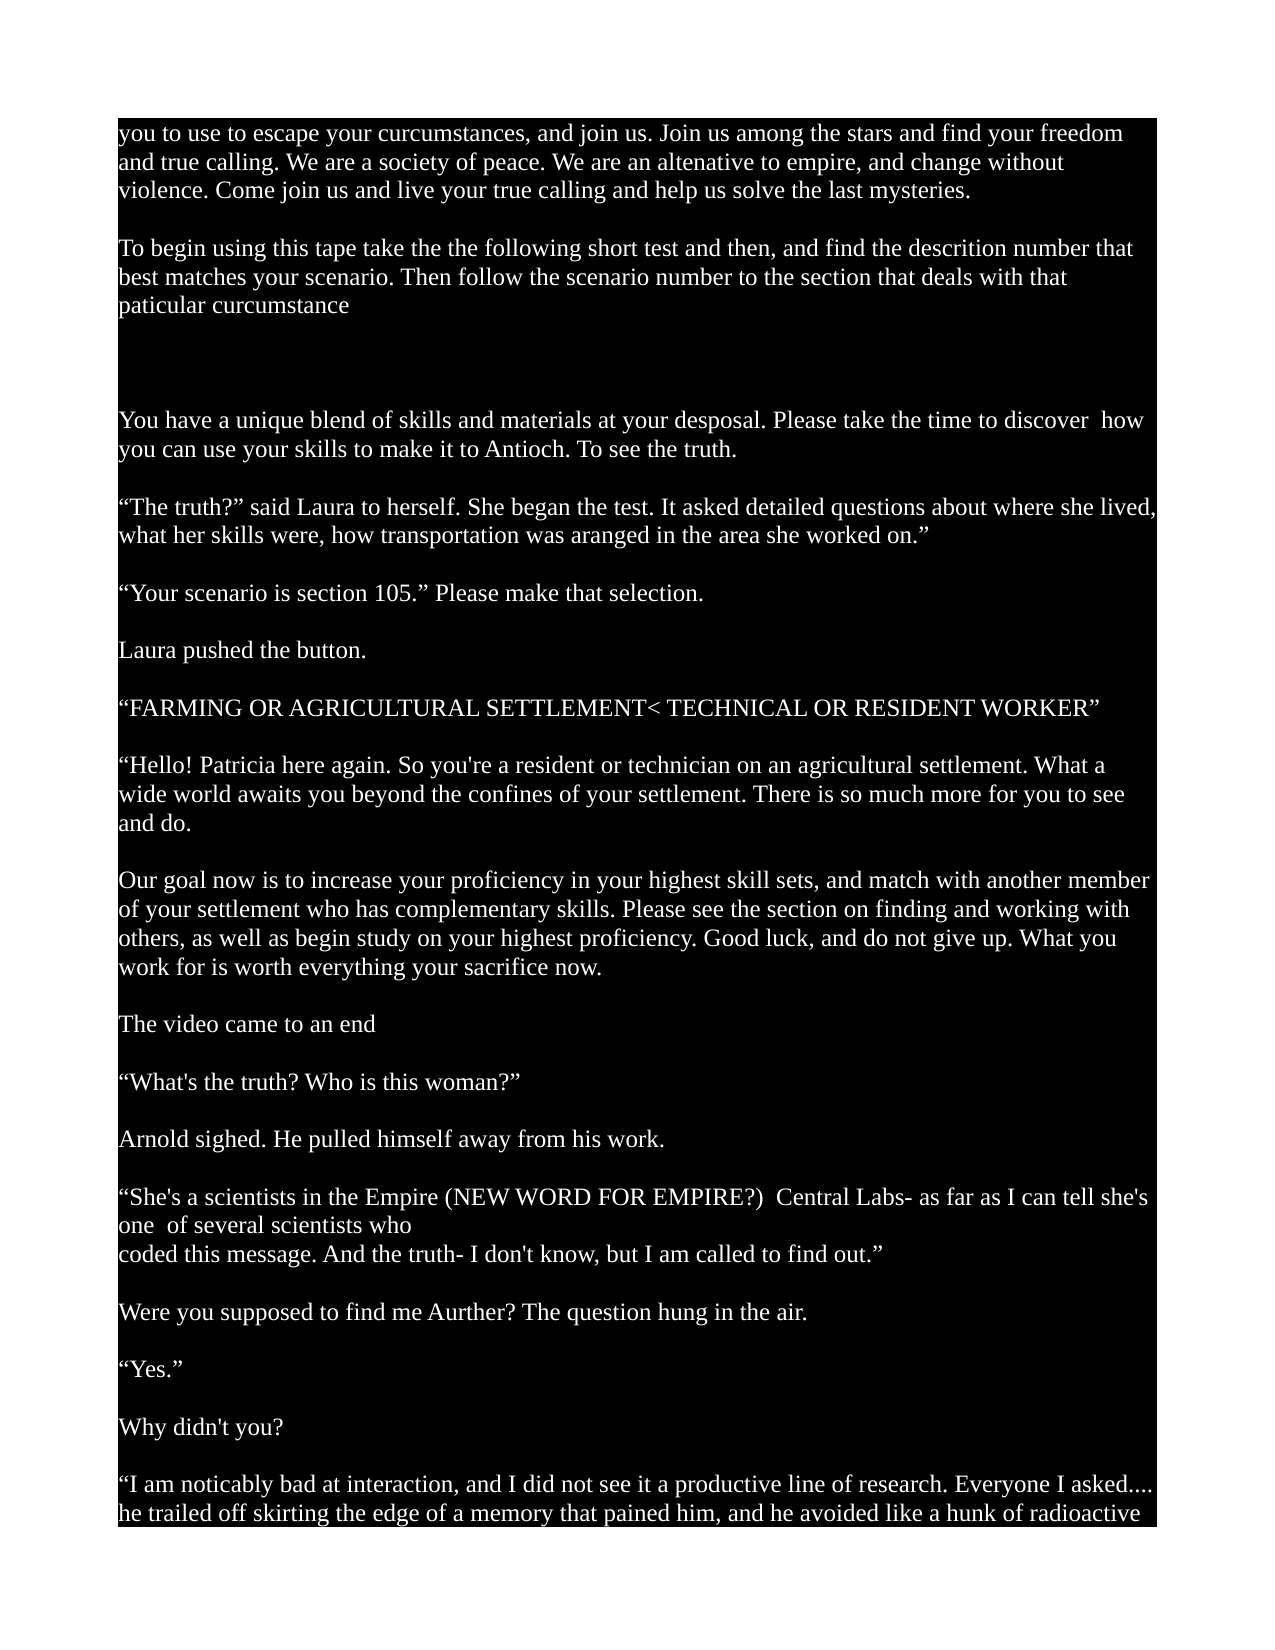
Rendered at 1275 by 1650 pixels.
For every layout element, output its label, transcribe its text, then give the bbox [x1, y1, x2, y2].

text “What's the truth? Who is this woman?” Arnold sighed. He pulled himself away from his work. [118, 1067, 1157, 1153]
text “The truth?” said Laura to herself. She began the test. It asked detailed questions about where she lived, what her skills were, how transportation was aranged in the area she worked on.” [118, 492, 1157, 549]
text “I am noticably bad at interaction, and I did not see it a productive line of research. Everyone I asked.... he trailed off skirting the edge of a memory that pained him, and he avoided like a hunk of radioactive [118, 1469, 1157, 1527]
text The video came to an end [118, 1009, 1157, 1038]
text “Yes.” [118, 1354, 1157, 1383]
text Were you supposed to find me Aurther? The question hung in the air. [118, 1297, 1157, 1326]
text coded this message. And the truth- I don't know, but I am called to find out.” [118, 1239, 1157, 1268]
text “Your scenario is section 105.” Please make that selection. [118, 578, 1157, 607]
text “FARMING OR AGRICULTURAL SETTLEMENT< TECHNICAL OR RESIDENT WORKER” [118, 693, 1157, 722]
text Why didn't you? [118, 1412, 1157, 1441]
text you to use to escape your curcumstances, and join us. Join us among the stars and find your freedom and true calling. We are a society of peace. We are an altenative to empire, and change without violence. Come join us and live your true calling and help us solve the last mysteries. [118, 118, 1157, 204]
text “Hello! Patricia here again. So you're a resident or technician on an agricultural settlement. What a wide world awaits you beyond the confines of your settlement. There is so much more for you to see and do. [118, 751, 1157, 837]
text “She's a scientists in the Empire (NEW WORD FOR EMPIRE?) Central Labs- as far as I can tell she's one of several scientists who [118, 1182, 1157, 1239]
text To begin using this tape take the the following short test and then, and find the descrition number that best matches your scenario. Then follow the scenario number to the section that deals with that paticular curcumstance [118, 233, 1157, 319]
text Laura pushed the button. [118, 636, 1157, 664]
text Our goal now is to increase your proficiency in your highest skill sets, and match with another member of your settlement who has complementary skills. Please see the section on finding and working with others, as well as begin study on your highest proficiency. Good luck, and do not give up. What you work for is worth everything your sacrifice now. [118, 866, 1157, 981]
text You have a unique blend of skills and materials at your desposal. Please take the time to discover how you can use your skills to make it to Antioch. To see the truth. [118, 348, 1157, 463]
